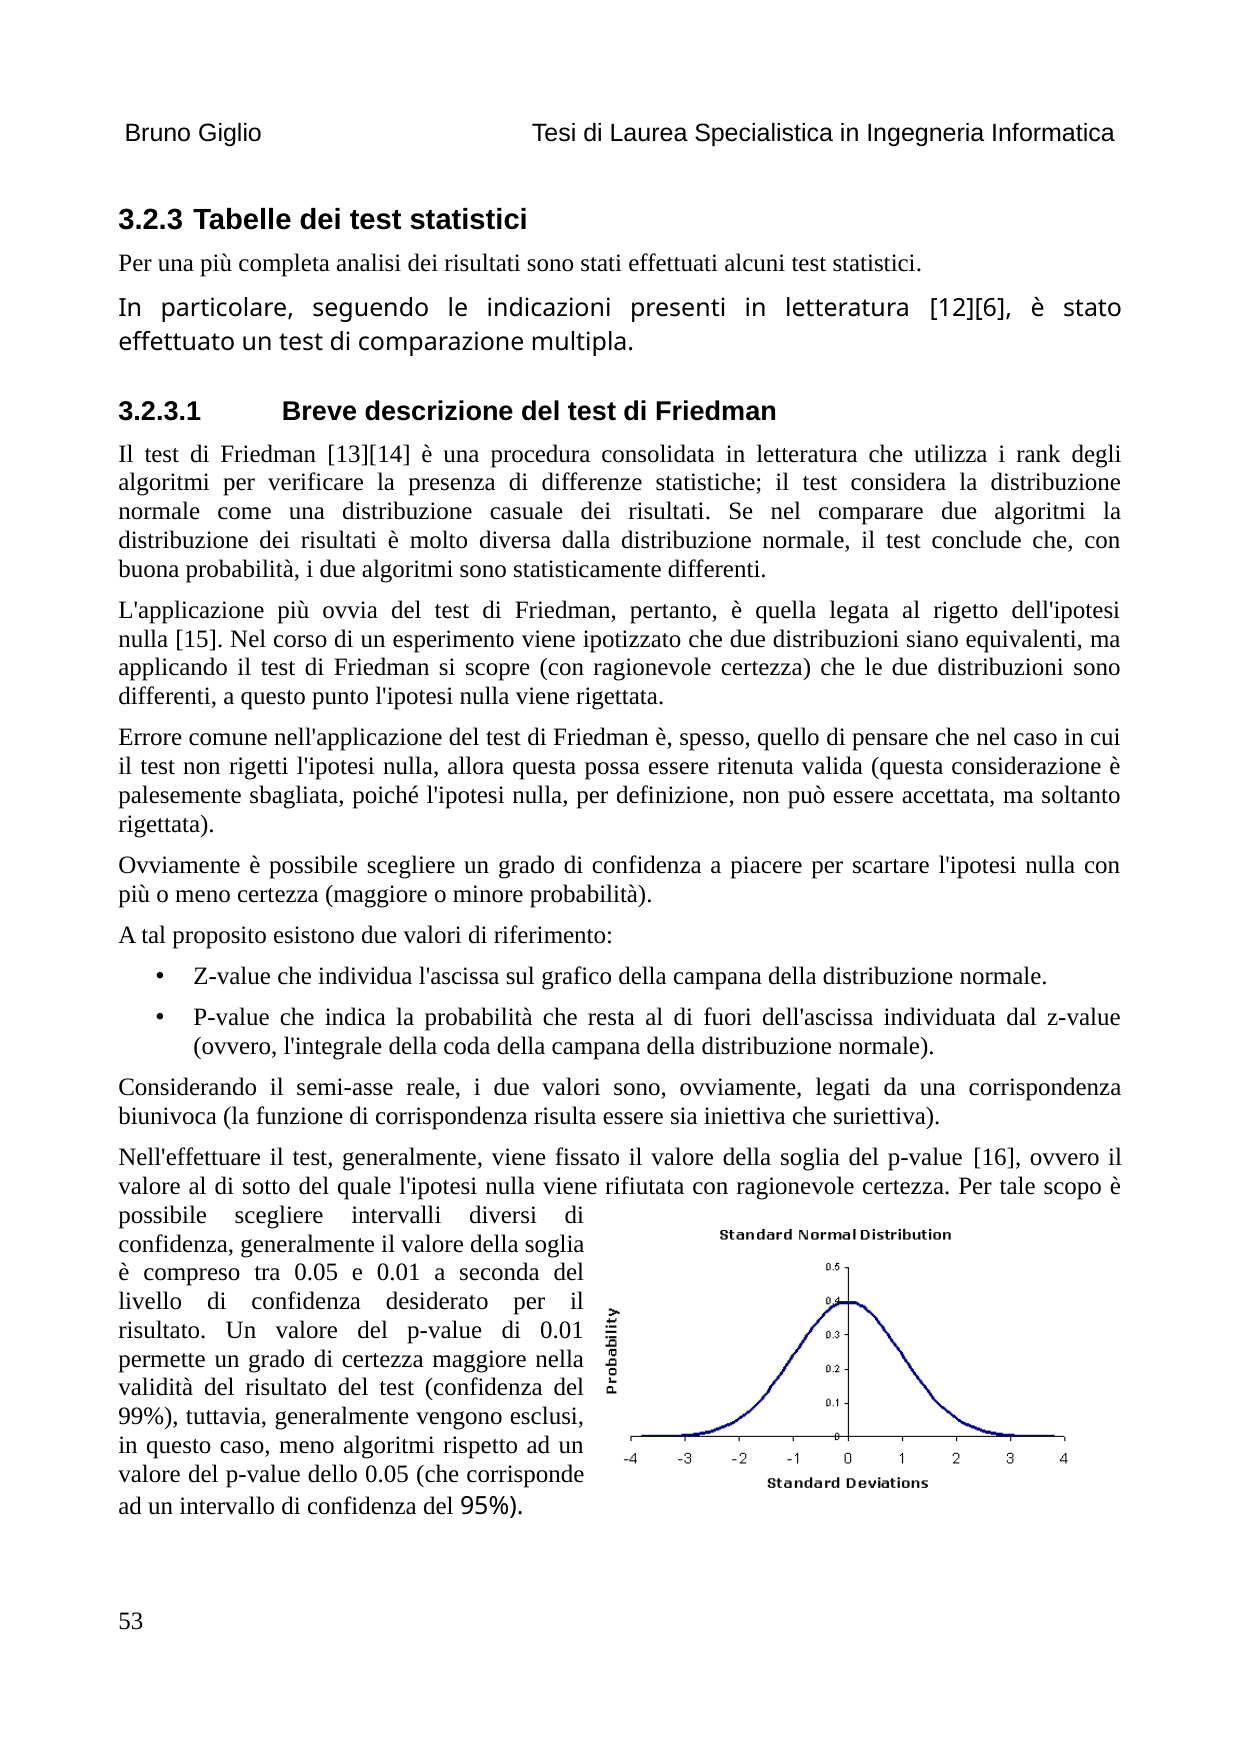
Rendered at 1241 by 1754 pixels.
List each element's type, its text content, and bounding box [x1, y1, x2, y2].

text Nell'effettuare il test, generalmente, viene fissato il valore della soglia del p-value [16], ovvero il valore al di sotto del quale l'ipotesi nulla viene rifiutata con ragionevole certezza. Per tale scopo è possibile scegliere intervalli diversi di confidenza, generalmente il valore della soglia è compreso tra 0.05 e 0.01 a seconda del livello di confidenza desiderato per il risultato. Un valore del p-value di 0.01 permette un grado di certezza maggiore nella validità del risultato del test (confidenza del 99%), tuttavia, generalmente vengono esclusi, in questo caso, meno algoritmi rispetto ad un valore del p-value dello 0.05 (che corrisponde ad un intervallo di confidenza del 95%). [118, 1142, 1122, 1522]
text In particolare, seguendo le indicazioni presenti in letteratura [12][6], è stato effettuato un test di comparazione multipla. [118, 289, 1122, 357]
text Ovviamente è possibile scegliere un grado di confidenza a piacere per scartare l'ipotesi nulla con più o meno certezza (maggiore o minore probabilità). [118, 850, 1122, 907]
text Considerando il semi-asse reale, i due valori sono, ovviamente, legati da una corrispondenza biunivoca (la funzione di corrispondenza risulta essere sia iniettiva che suriettiva). [118, 1072, 1122, 1130]
text L'applicazione più ovvia del test di Friedman, pertanto, è quella legata al rigetto dell'ipotesi nulla [15]. Nel corso di un esperimento viene ipotizzato che due distribuzioni siano equivalenti, ma applicando il test di Friedman si scopre (con ragionevole certezza) che le due distribuzioni sono differenti, a questo punto l'ipotesi nulla viene rigettata. [118, 595, 1122, 710]
subtitle Tabelle dei test statistici [118, 202, 1122, 236]
text Errore comune nell'applicazione del test di Friedman è, spesso, quello di pensare che nel caso in cui il test non rigetti l'ipotesi nulla, allora questa possa essere ritenuta valida (questa considerazione è palesemente sbagliata, poiché l'ipotesi nulla, per definizione, non può essere accettata, ma soltanto rigettata). [118, 722, 1122, 837]
text Il test di Friedman [13][14] è una procedura consolidata in letteratura che utilizza i rank degli algoritmi per verificare la presenza di differenze statistiche; il test considera la distribuzione normale come una distribuzione casuale dei risultati. Se nel comparare due algoritmi la distribuzione dei risultati è molto diversa dalla distribuzione normale, il test conclude che, con buona probabilità, i due algoritmi sono statisticamente differenti. [118, 439, 1122, 582]
picture [584, 1212, 1087, 1507]
list Z-value che individua l'ascissa sul grafico della campana della distribuzione normale. [156, 961, 1122, 990]
subtitle Breve descrizione del test di Friedman [118, 395, 1122, 426]
list P-value che indica la probabilità che resta al di fuori dell'ascissa individuata dal z-value (ovvero, l'integrale della coda della campana della distribuzione normale). [156, 1002, 1122, 1060]
text Per una più completa analisi dei risultati sono stati effettuati alcuni test statistici. [118, 248, 1122, 277]
text A tal proposito esistono due valori di riferimento: [118, 920, 1122, 949]
